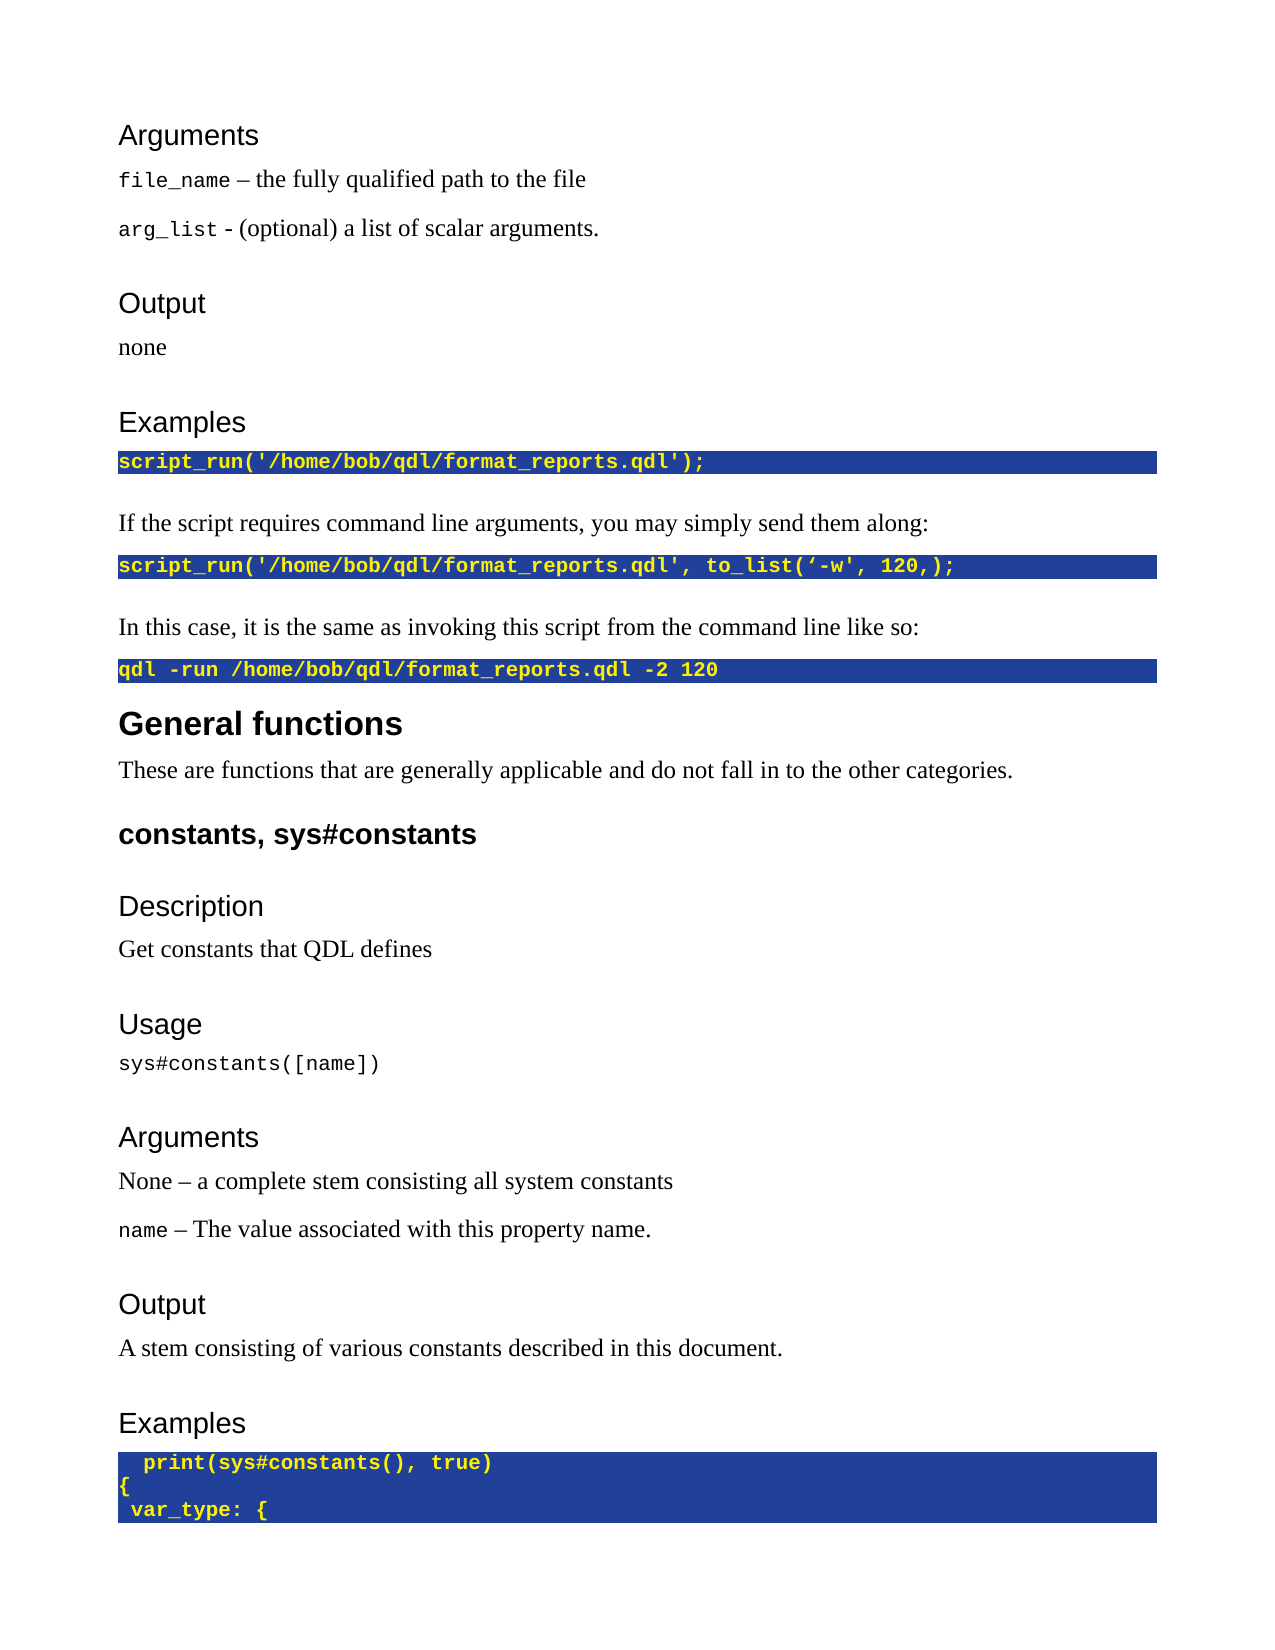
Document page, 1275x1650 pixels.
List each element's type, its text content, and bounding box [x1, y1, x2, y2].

text print(sys#constants(), true) [118, 1452, 1157, 1476]
subtitle Examples [118, 405, 1157, 438]
text A stem consisting of various constants described in this document. [118, 1333, 1157, 1362]
subtitle Usage [118, 1007, 1157, 1041]
text name – The value associated with this property name. [118, 1214, 1157, 1243]
subtitle constants, sys#constants [118, 817, 1157, 851]
text These are functions that are generally applicable and do not fall in to the other categories. [118, 755, 1157, 784]
text none [118, 332, 1157, 361]
subtitle General functions [118, 704, 1157, 743]
subtitle Output [118, 1287, 1157, 1321]
text qdl -run /home/bob/qdl/format_reports.qdl -2 120 [118, 659, 1157, 683]
subtitle Arguments [118, 118, 1157, 152]
text file_name – the fully qualified path to the file [118, 164, 1157, 194]
text var_type: { [118, 1499, 1157, 1523]
text arg_list - (optional) a list of scalar arguments. [118, 213, 1157, 242]
subtitle Description [118, 888, 1157, 922]
text script_run('/home/bob/qdl/format_reports.qdl'); [118, 451, 1157, 474]
text sys#constants([name]) [118, 1053, 1157, 1077]
subtitle Arguments [118, 1120, 1157, 1153]
text If the script requires command line arguments, you may simply send them along: [118, 474, 1157, 536]
text In this case, it is the same as invoking this script from the command line like so: [118, 579, 1157, 641]
text { [118, 1476, 1157, 1499]
text None – a complete stem consisting all system constants [118, 1166, 1157, 1195]
text script_run('/home/bob/qdl/format_reports.qdl', to_list(‘-w', 120,); [118, 555, 1157, 579]
text Get constants that QDL defines [118, 934, 1157, 963]
subtitle Output [118, 286, 1157, 320]
subtitle Examples [118, 1406, 1157, 1439]
